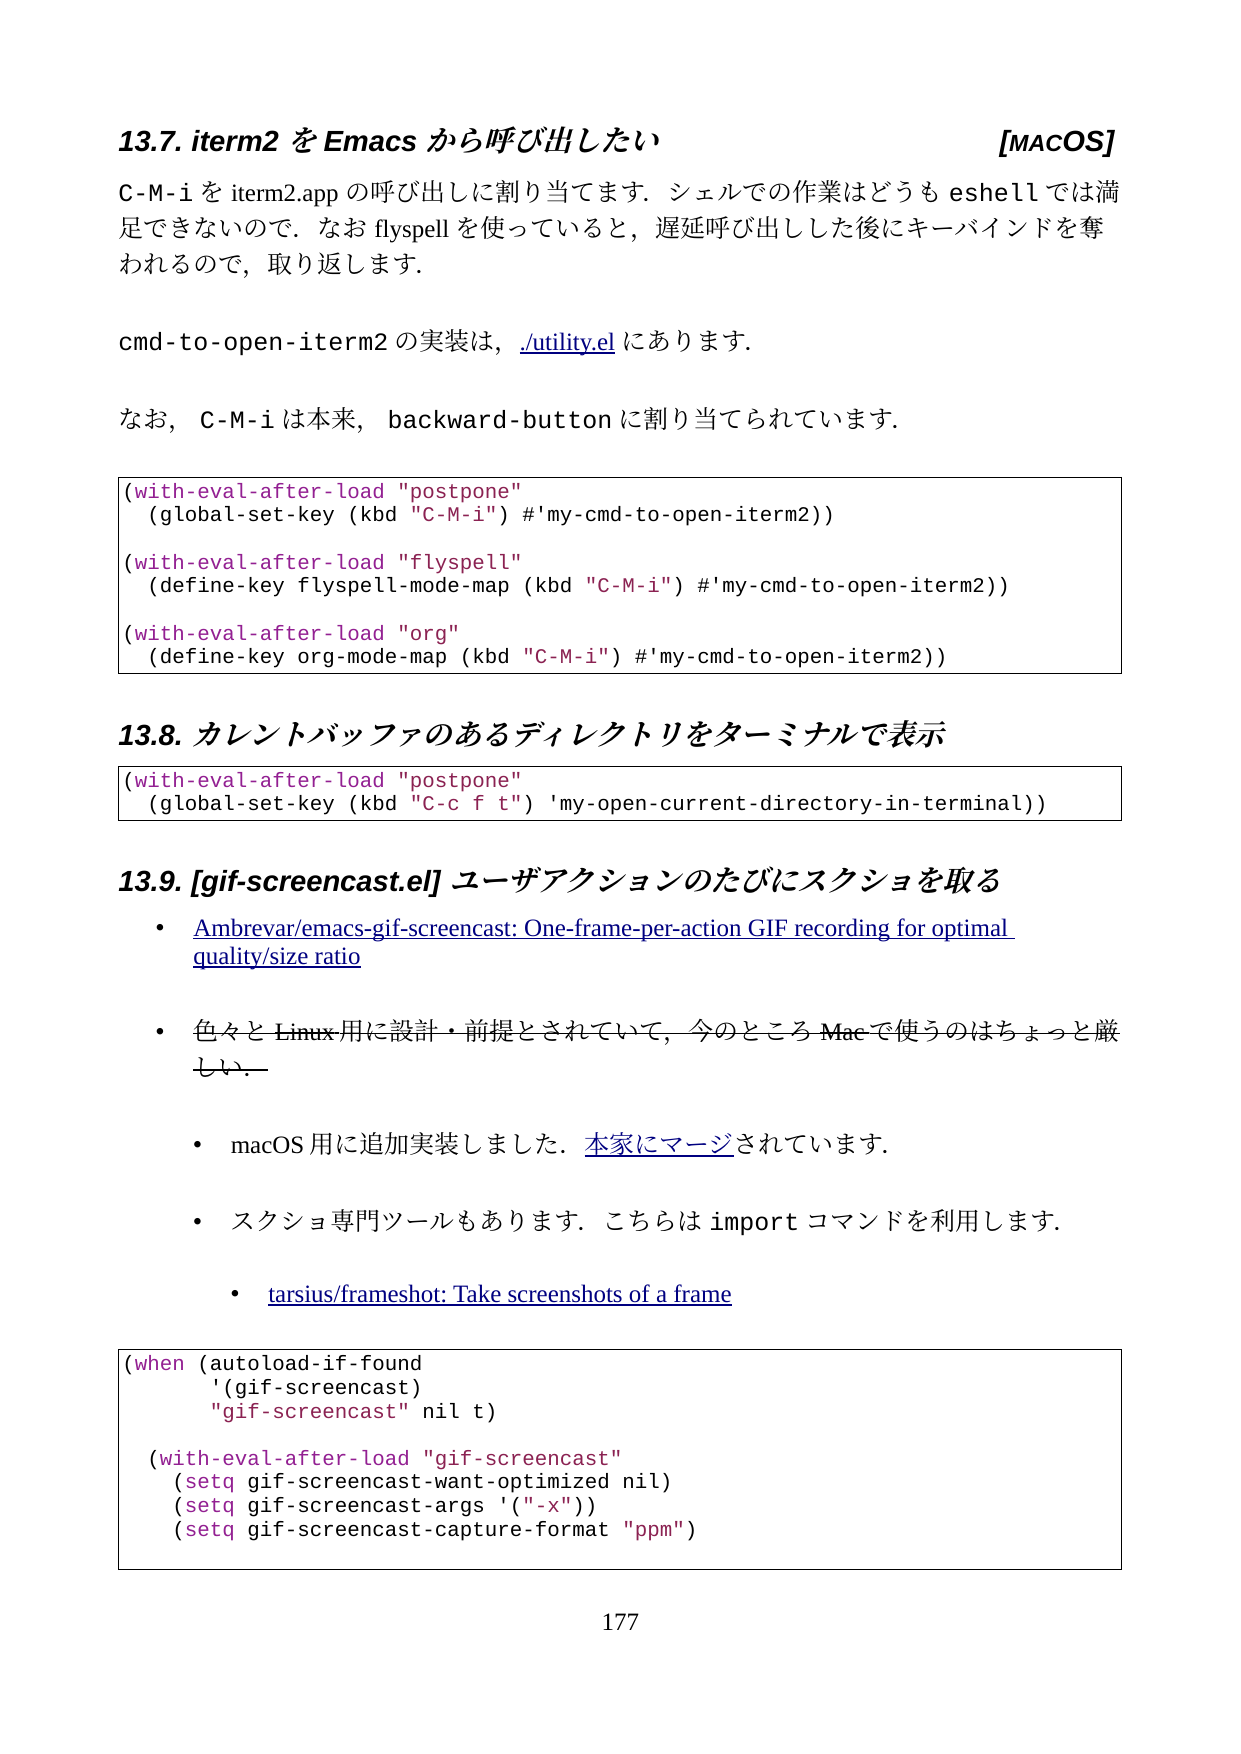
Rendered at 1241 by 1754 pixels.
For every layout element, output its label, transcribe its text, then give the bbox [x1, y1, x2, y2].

subtitle [gif-screencast.el] ユーザアクションのたびにスクショを取る [118, 858, 1122, 900]
text '(gif-screencast) [119, 1373, 1121, 1397]
text (setq gif-screencast-capture-format "ppm") [119, 1515, 1121, 1538]
subtitle iterm2 を Emacs から呼び出したい [macOS] [118, 118, 1122, 160]
text C-M-i を iterm2.app の呼び出しに割り当てます．シェルでの作業はどうも eshell では満足できないので．なお flyspell を使っていると，遅延呼び出しした後にキーバインドを奪われるので，取り返します． [118, 172, 1122, 309]
list Ambrevar/emacs-gif-screencast: One-frame-per-action GIF recording for optimal quality/size ratio [156, 913, 1122, 999]
text "gif-screencast" nil t) [119, 1397, 1121, 1420]
text なお， C-M-i は本来， backward-button に割り当てられています． [118, 399, 1122, 464]
list tarsius/frameshot: Take screenshots of a frame [231, 1279, 1122, 1337]
text (with-eval-after-load "postpone" [119, 767, 1121, 789]
text (with-eval-after-load "gif-screencast" [119, 1444, 1121, 1468]
text (setq gif-screencast-want-optimized nil) [119, 1468, 1121, 1491]
text (with-eval-after-load "org" [119, 619, 1121, 642]
text (with-eval-after-load "flyspell" [119, 548, 1121, 571]
subtitle カレントバッファのあるディレクトリをターミナルで表示 [118, 711, 1122, 753]
list 色々と Linux用に設計・前提とされていて，今のところ Macで使うのはちょっと厳しい． [156, 1011, 1122, 1112]
list macOS用に追加実装しました．本家にマージされています． [193, 1124, 1122, 1189]
text (global-set-key (kbd "C-c f t") 'my-open-current-directory-in-terminal)) [119, 789, 1121, 820]
list スクショ専門ツールもあります．こちらは import コマンドを利用します． [193, 1202, 1122, 1267]
text (with-eval-after-load "postpone" [119, 478, 1121, 501]
text (define-key org-mode-map (kbd "C-M-i") #'my-cmd-to-open-iterm2)) [119, 642, 1121, 673]
text cmd-to-open-iterm2 の実装は，./utility.el にあります． [118, 322, 1122, 387]
text (global-set-key (kbd "C-M-i") #'my-cmd-to-open-iterm2)) [119, 501, 1121, 524]
text (define-key flyspell-mode-map (kbd "C-M-i") #'my-cmd-to-open-iterm2)) [119, 571, 1121, 595]
text (when (autoload-if-found [119, 1350, 1121, 1373]
text (setq gif-screencast-args '("-x")) [119, 1491, 1121, 1515]
